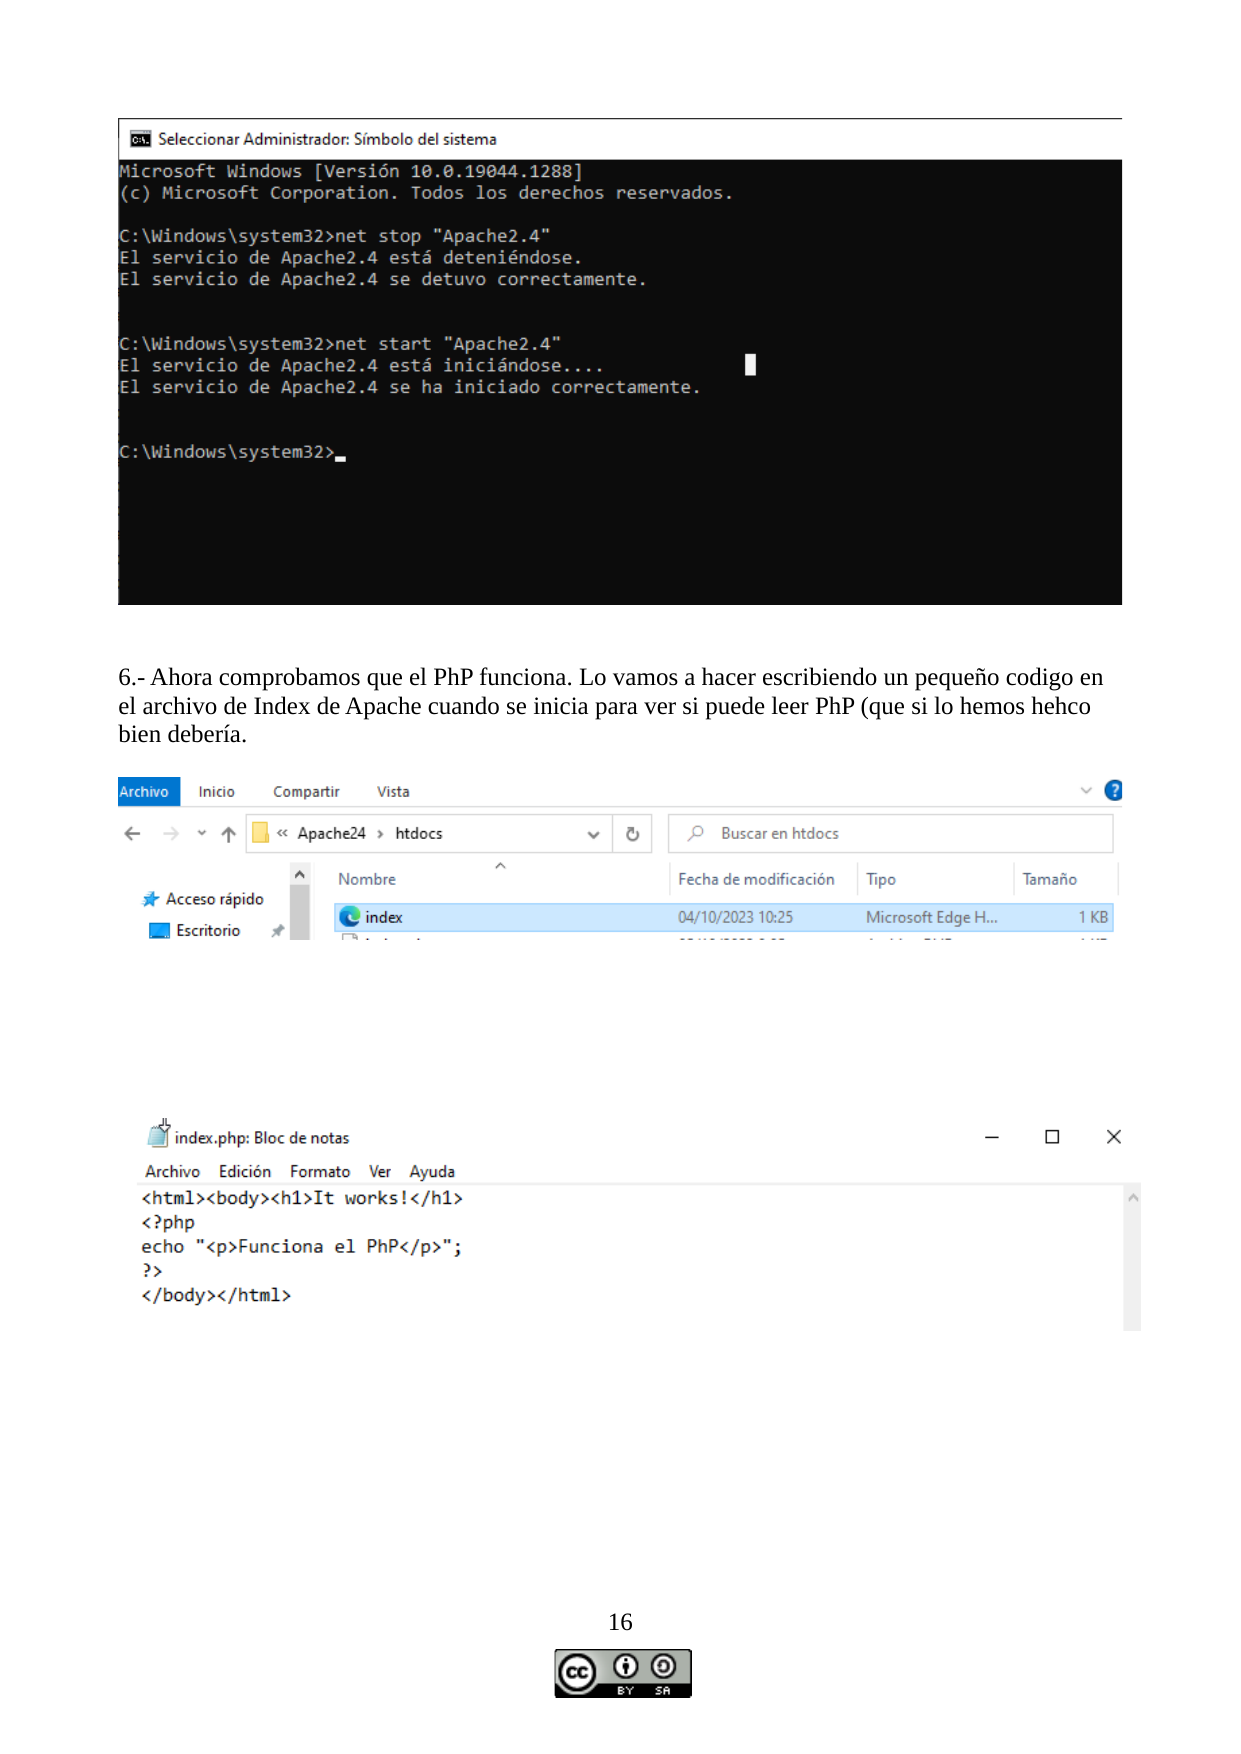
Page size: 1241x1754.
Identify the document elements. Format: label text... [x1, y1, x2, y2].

picture [118, 777, 1123, 940]
picture [136, 1118, 1141, 1331]
picture [118, 118, 1123, 605]
picture [554, 1649, 692, 1698]
text 6.- Ahora comprobamos que el PhP funciona. Lo vamos a hacer escribiendo un pequeño codigo en el archivo de Index de Apache cuando se inicia para ver si puede leer PhP (que si lo hemos hehco bien debería. [118, 662, 1122, 748]
